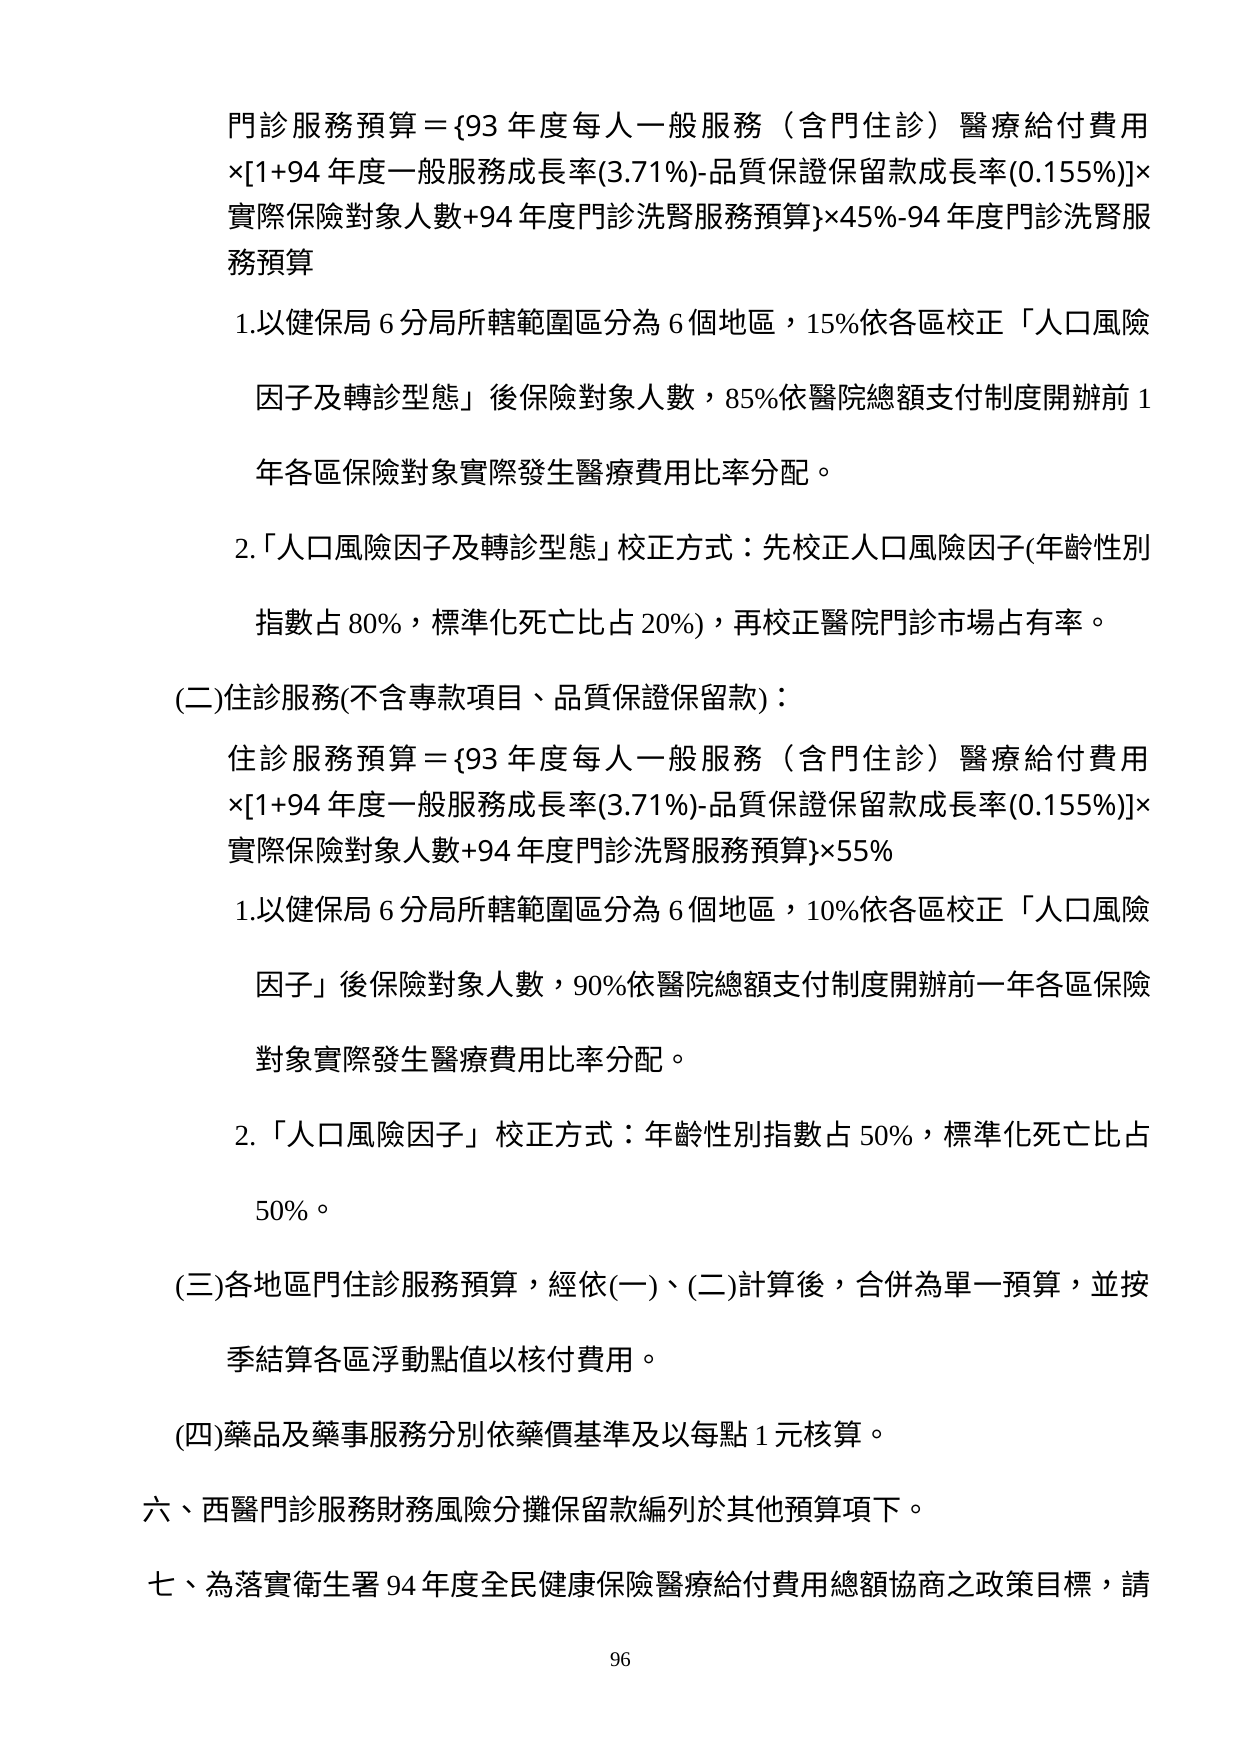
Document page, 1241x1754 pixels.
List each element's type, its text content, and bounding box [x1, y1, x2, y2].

text 2.「人口風險因子」校正方式：年齡性別指數占50%，標準化死亡比占50%。 [234, 1095, 1152, 1245]
text (四)藥品及藥事服務分別依藥價基準及以每點1元核算。 [175, 1395, 1152, 1470]
text 六、西醫門診服務財務風險分攤保留款編列於其他預算項下。 [143, 1470, 1152, 1545]
text (三)各地區門住診服務預算，經依(一)、(二)計算後，合併為單一預算，並按季結算各區浮動點值以核付費用。 [175, 1245, 1152, 1395]
text 1.以健保局6分局所轄範圍區分為6個地區，10%依各區校正「人口風險因子」後保險對象人數，90%依醫院總額支付制度開辦前一年各區保險對象實際發生醫療費用比率分配。 [234, 870, 1152, 1095]
text 2.「人口風險因子及轉診型態」校正方式：先校正人口風險因子(年齡性別指數占80%，標準化死亡比占20%)，再校正醫院門診市場占有率。 [234, 508, 1152, 658]
text (二)住診服務(不含專款項目、品質保證保留款)： [175, 658, 1152, 733]
text 七、為落實衛生署94年度全民健康保險醫療給付費用總額協商之政策目標，請 [147, 1545, 1152, 1620]
text 門診服務預算＝{93年度每人一般服務（含門住診）醫療給付費用×[1+94年度一般服務成長率(3.71%)-品質保證保留款成長率(0.155%)]×實際保險對象人數+94年度門診洗腎服務預算}×45%-94年度門診洗腎服務預算 [227, 99, 1152, 283]
text 1.以健保局6分局所轄範圍區分為6個地區，15%依各區校正「人口風險因子及轉診型態」後保險對象人數，85%依醫院總額支付制度開辦前1年各區保險對象實際發生醫療費用比率分配。 [234, 283, 1152, 508]
text 住診服務預算＝{93年度每人一般服務（含門住診）醫療給付費用×[1+94年度一般服務成長率(3.71%)-品質保證保留款成長率(0.155%)]×實際保險對象人數+94年度門診洗腎服務預算}×55% [227, 733, 1152, 870]
